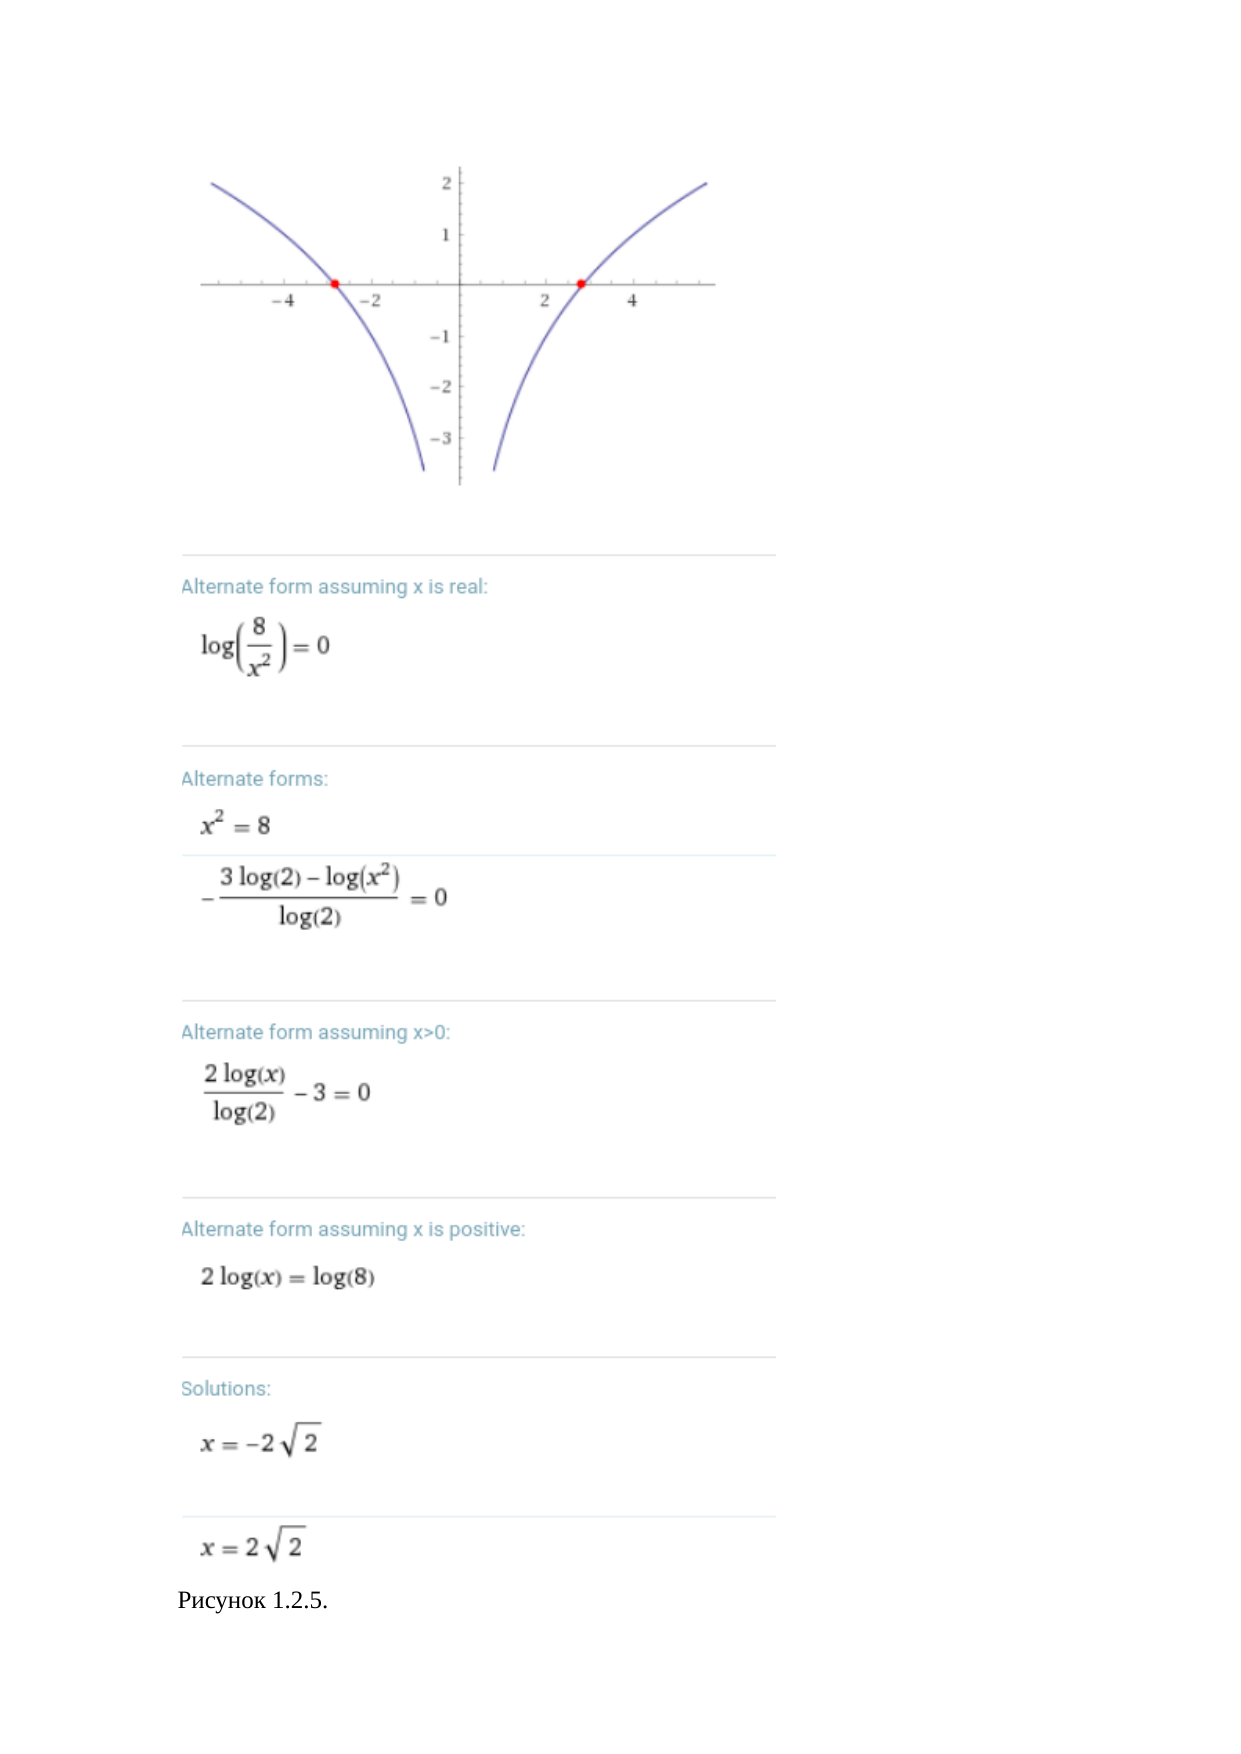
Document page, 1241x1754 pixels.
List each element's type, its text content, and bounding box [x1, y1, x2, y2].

picture [182, 156, 777, 1585]
text Рисунок 1.2.5. [177, 1585, 1181, 1613]
